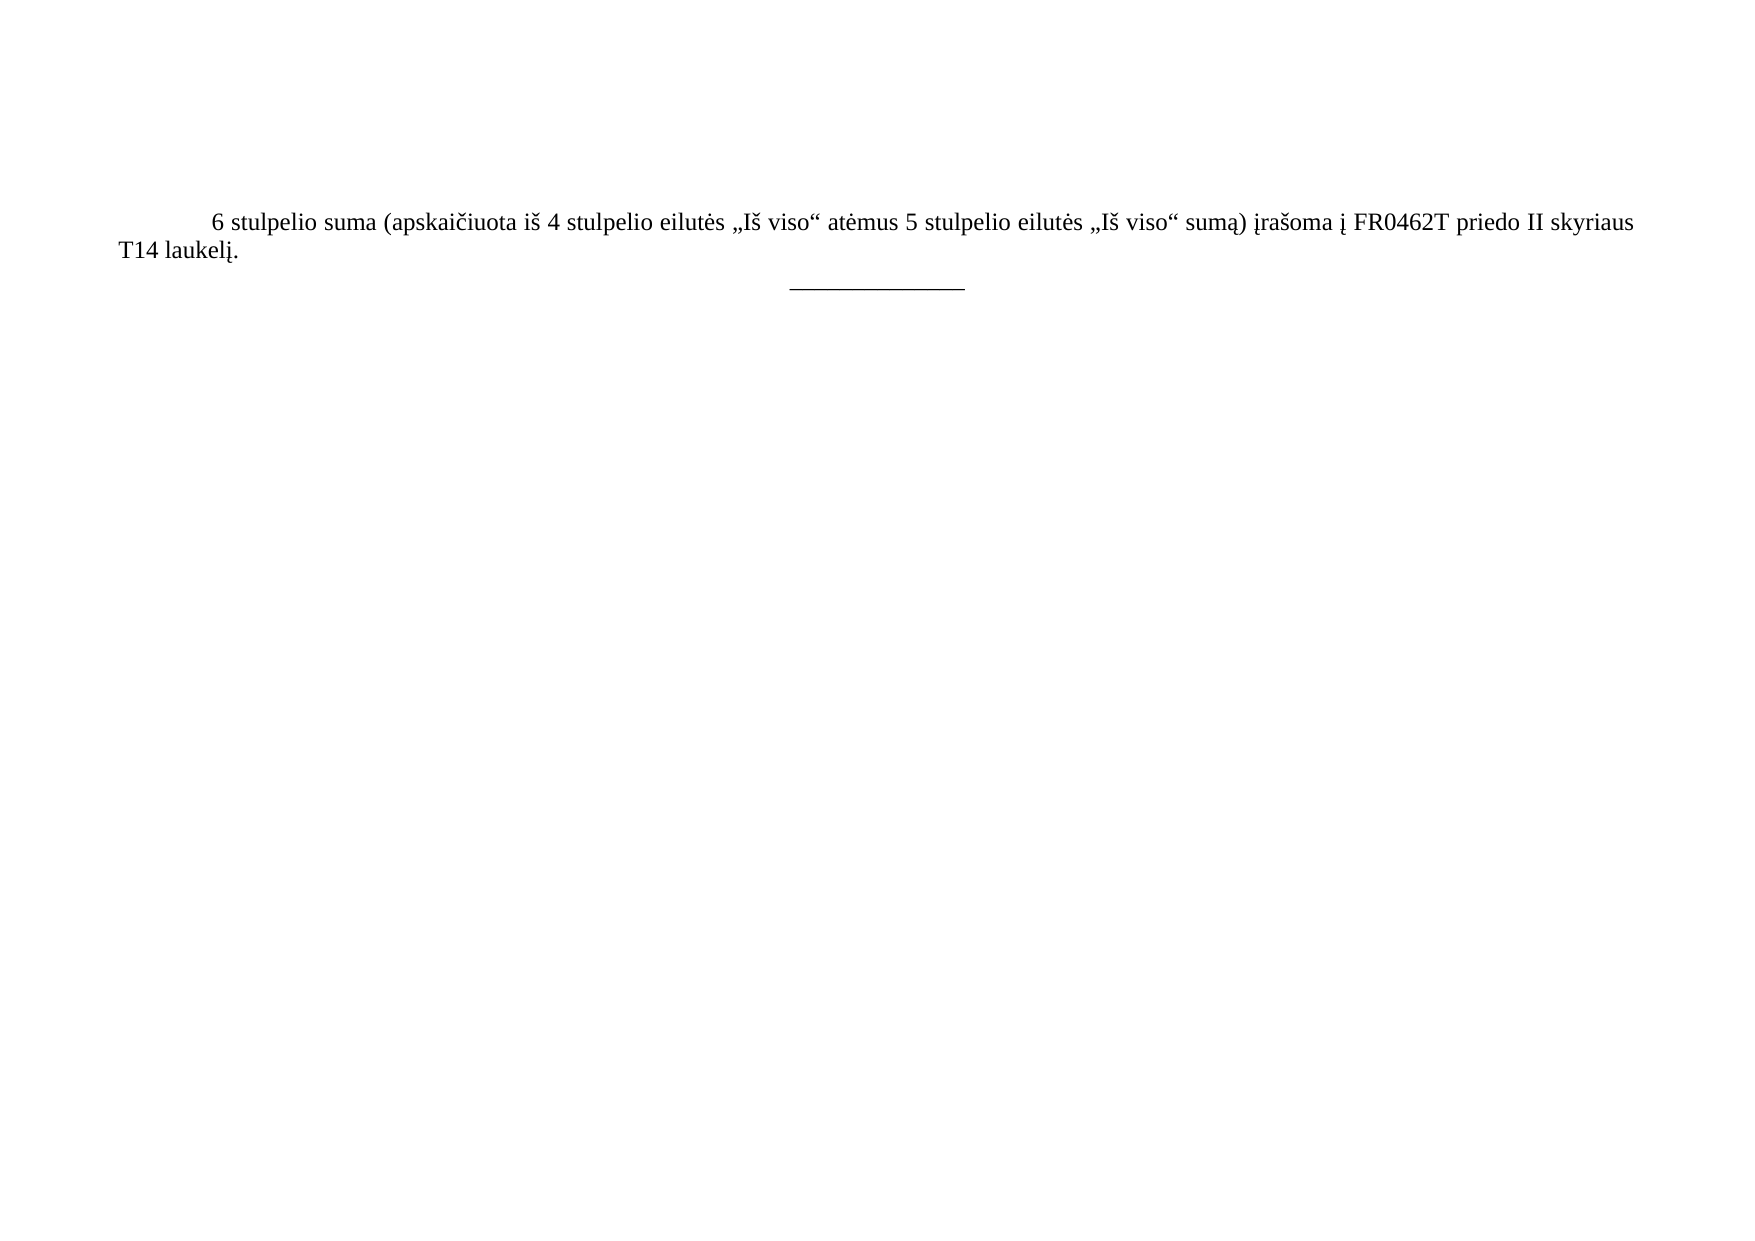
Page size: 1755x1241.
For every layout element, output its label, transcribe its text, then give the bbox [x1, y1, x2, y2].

text 6 stulpelio suma (apskaičiuota iš 4 stulpelio eilutės „Iš viso“ atėmus 5 stulpelio eilutės „Iš viso“ sumą) įrašoma į FR0462T priedo II skyriaus T14 laukelį. [118, 207, 1636, 264]
text ______________ [118, 264, 1636, 293]
